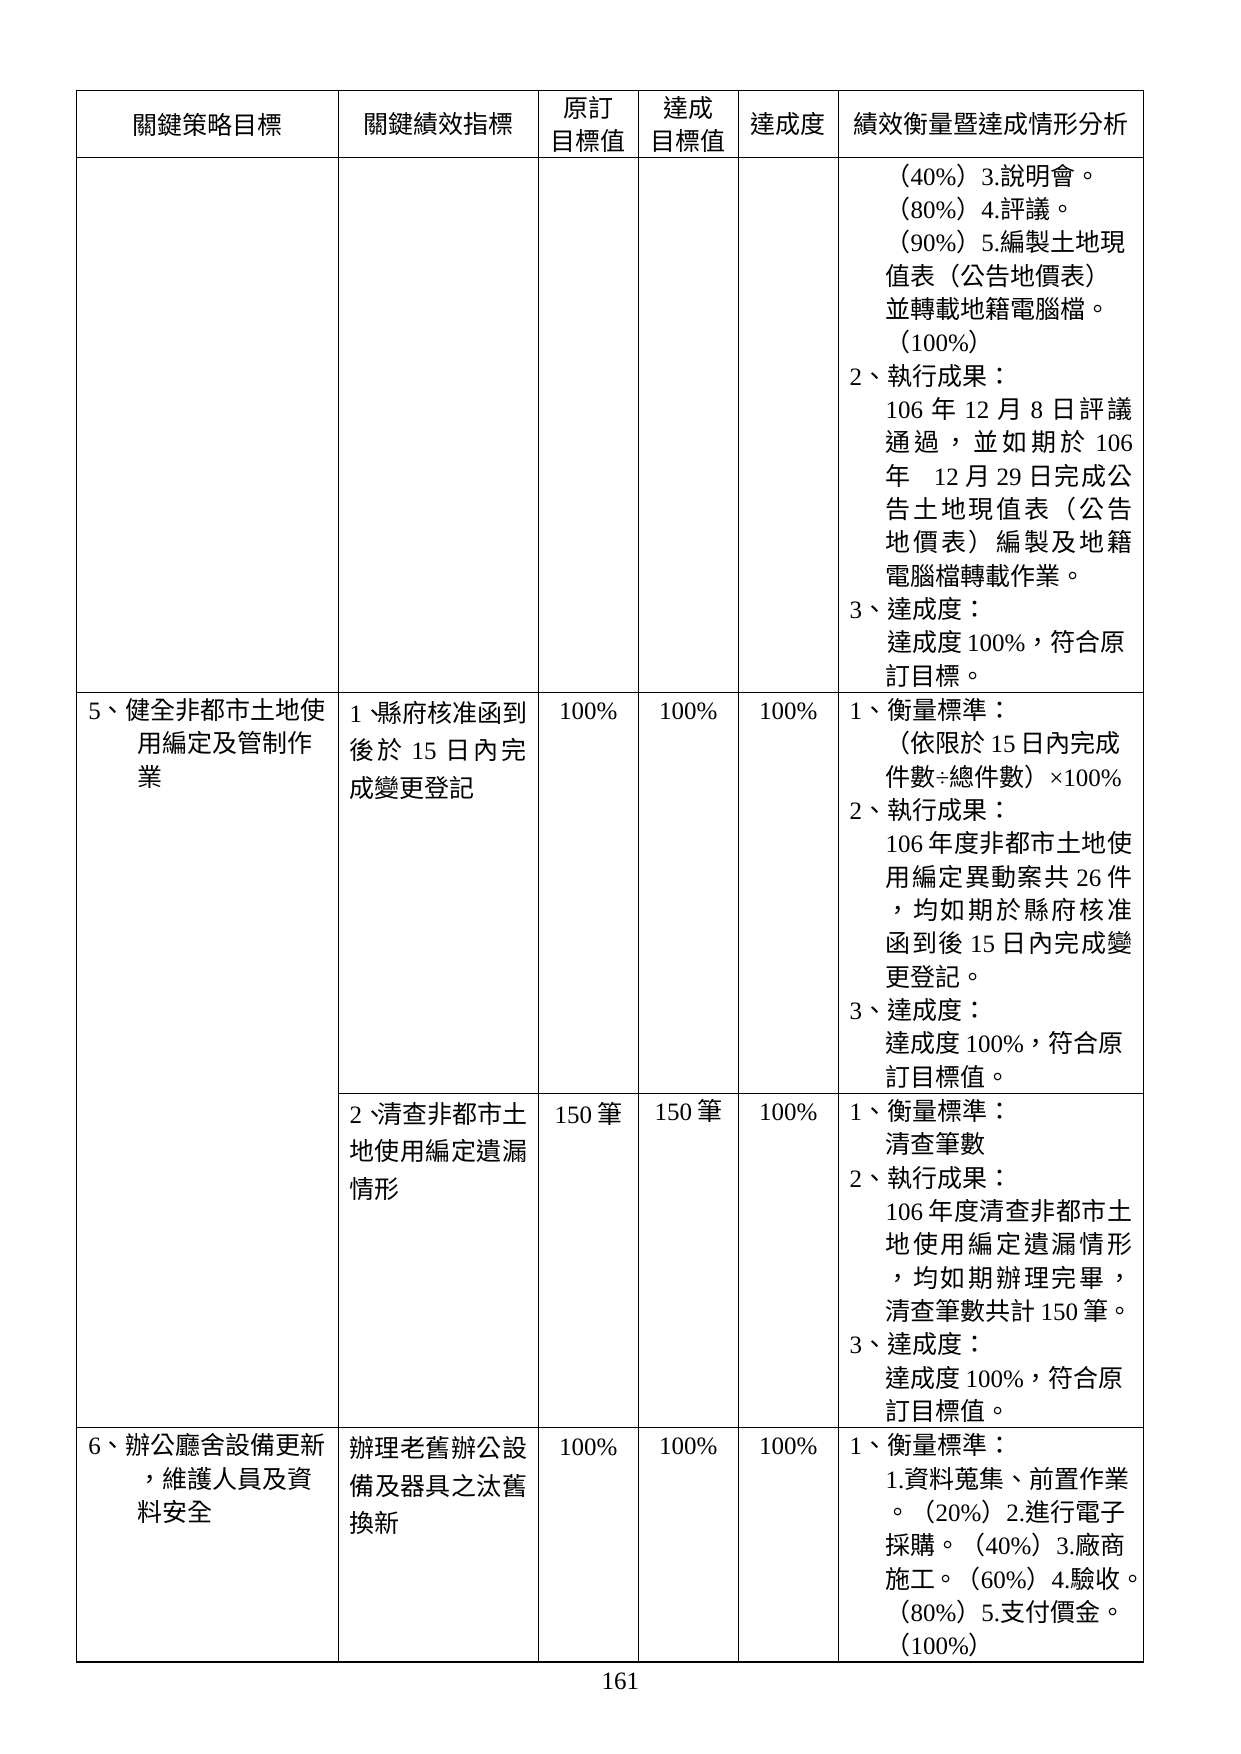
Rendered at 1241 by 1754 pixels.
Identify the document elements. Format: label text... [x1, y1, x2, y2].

table_cell [339, 158, 538, 692]
table_cell 150筆 [539, 1094, 638, 1427]
table_cell 100% [639, 693, 738, 1093]
table_header 原訂 目標值 [539, 91, 638, 157]
table_cell 100% [739, 1428, 838, 1661]
table_cell 150筆 [639, 1094, 738, 1427]
table_cell 1、衡量標準： 1.資料蒐集、前置作業。（20%）2.進行電子採購。（40%）3.廠商施工。（60%）4.驗收。（80%）5.支付價金。（100%） [839, 1428, 1143, 1661]
table_cell 辦理老舊辦公設備及器具之汰舊換新 [339, 1428, 538, 1661]
table_cell 100% [539, 693, 638, 1093]
table_header 關鍵策略目標 [77, 91, 338, 157]
table_header 績效衡量暨達成情形分析 [839, 91, 1143, 157]
table_cell 辦公廳舍設備更新，維護人員及資料安全 [77, 1428, 338, 1661]
table_cell 100% [539, 1428, 638, 1661]
table_cell 100% [739, 693, 838, 1093]
table_cell 1、縣府核准函到後於15日內完成變更登記 [339, 693, 538, 1093]
table_cell （40%）3.說明會。（80%）4.評議。（90%）5.編製土地現值表（公告地價表）並轉載地籍電腦檔。（100%） 2、執行成果： 106年12月8日評議 通過，並如期於106年 12月29日完成公告土地現值表（公告地價表）編製及地籍電腦檔轉載作業。 3、達成度： 達成度100%，符合原 訂目標。 [839, 158, 1143, 692]
table_cell [739, 158, 838, 692]
table_cell [77, 158, 338, 692]
table_cell 1、衡量標準： 清查筆數 2、執行成果： 106年度清查非都市土地使用編定遺漏情形，均如期辦理完畢，清查筆數共計150筆。 3、達成度： 達成度100%，符合原訂目標值。 [839, 1094, 1143, 1427]
table_cell 2、清查非都市土地使用編定遺漏情形 [339, 1094, 538, 1427]
table_header 達成度 [739, 91, 838, 157]
table_cell 健全非都市土地使用編定及管制作業 [77, 693, 338, 1427]
table_cell 100% [739, 1094, 838, 1427]
table_cell 100% [639, 1428, 738, 1661]
table_header 達成 目標值 [639, 91, 738, 157]
table_cell [639, 158, 738, 692]
table_header 關鍵績效指標 [339, 91, 538, 157]
table_cell [539, 158, 638, 692]
table_cell 1、衡量標準： （依限於15日內完成件數÷總件數）×100% 2、執行成果： 106年度非都市土地使用編定異動案共26件，均如期於縣府核准函到後15日內完成變更登記。 3、達成度： 達成度100%，符合原訂目標值。 [839, 693, 1143, 1093]
